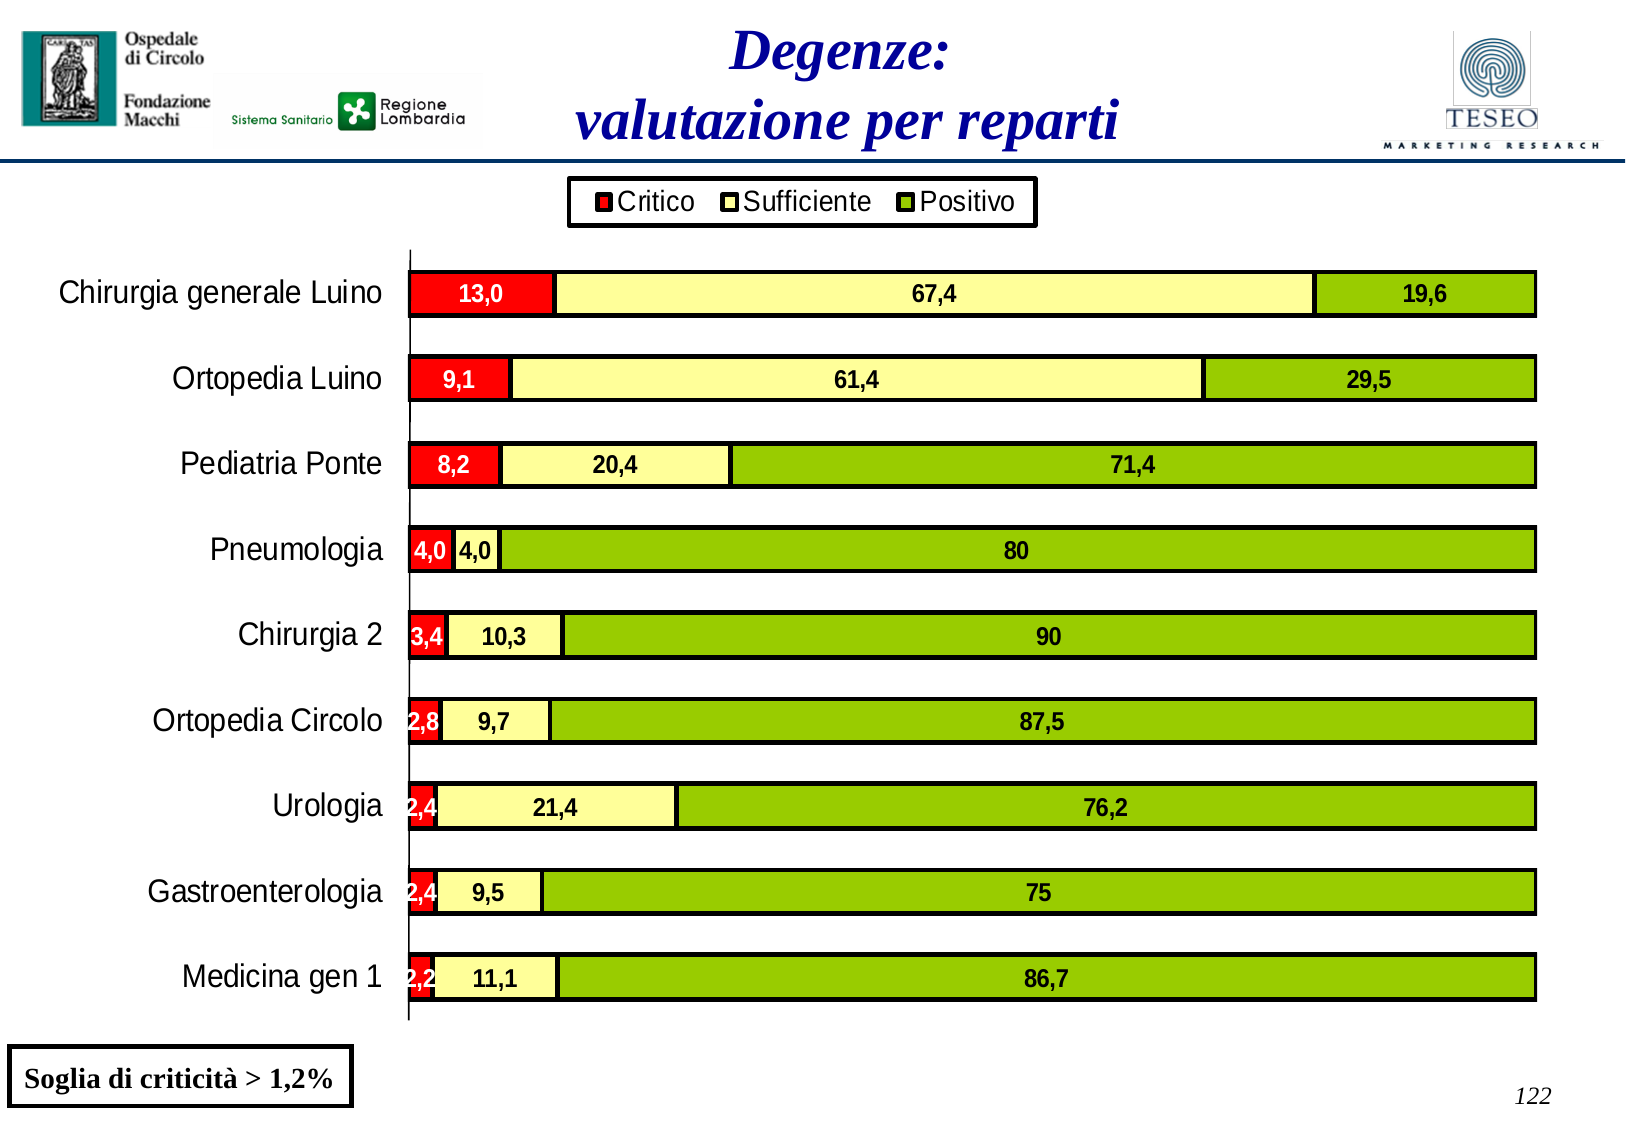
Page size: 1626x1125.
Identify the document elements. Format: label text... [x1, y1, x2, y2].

picture [44, 164, 1558, 1044]
text_box Degenze: valutazione per reparti [304, 18, 1392, 144]
picture [1381, 31, 1604, 149]
text_box Soglia di criticità > 1,2% [9, 1046, 352, 1106]
picture [21, 31, 483, 149]
